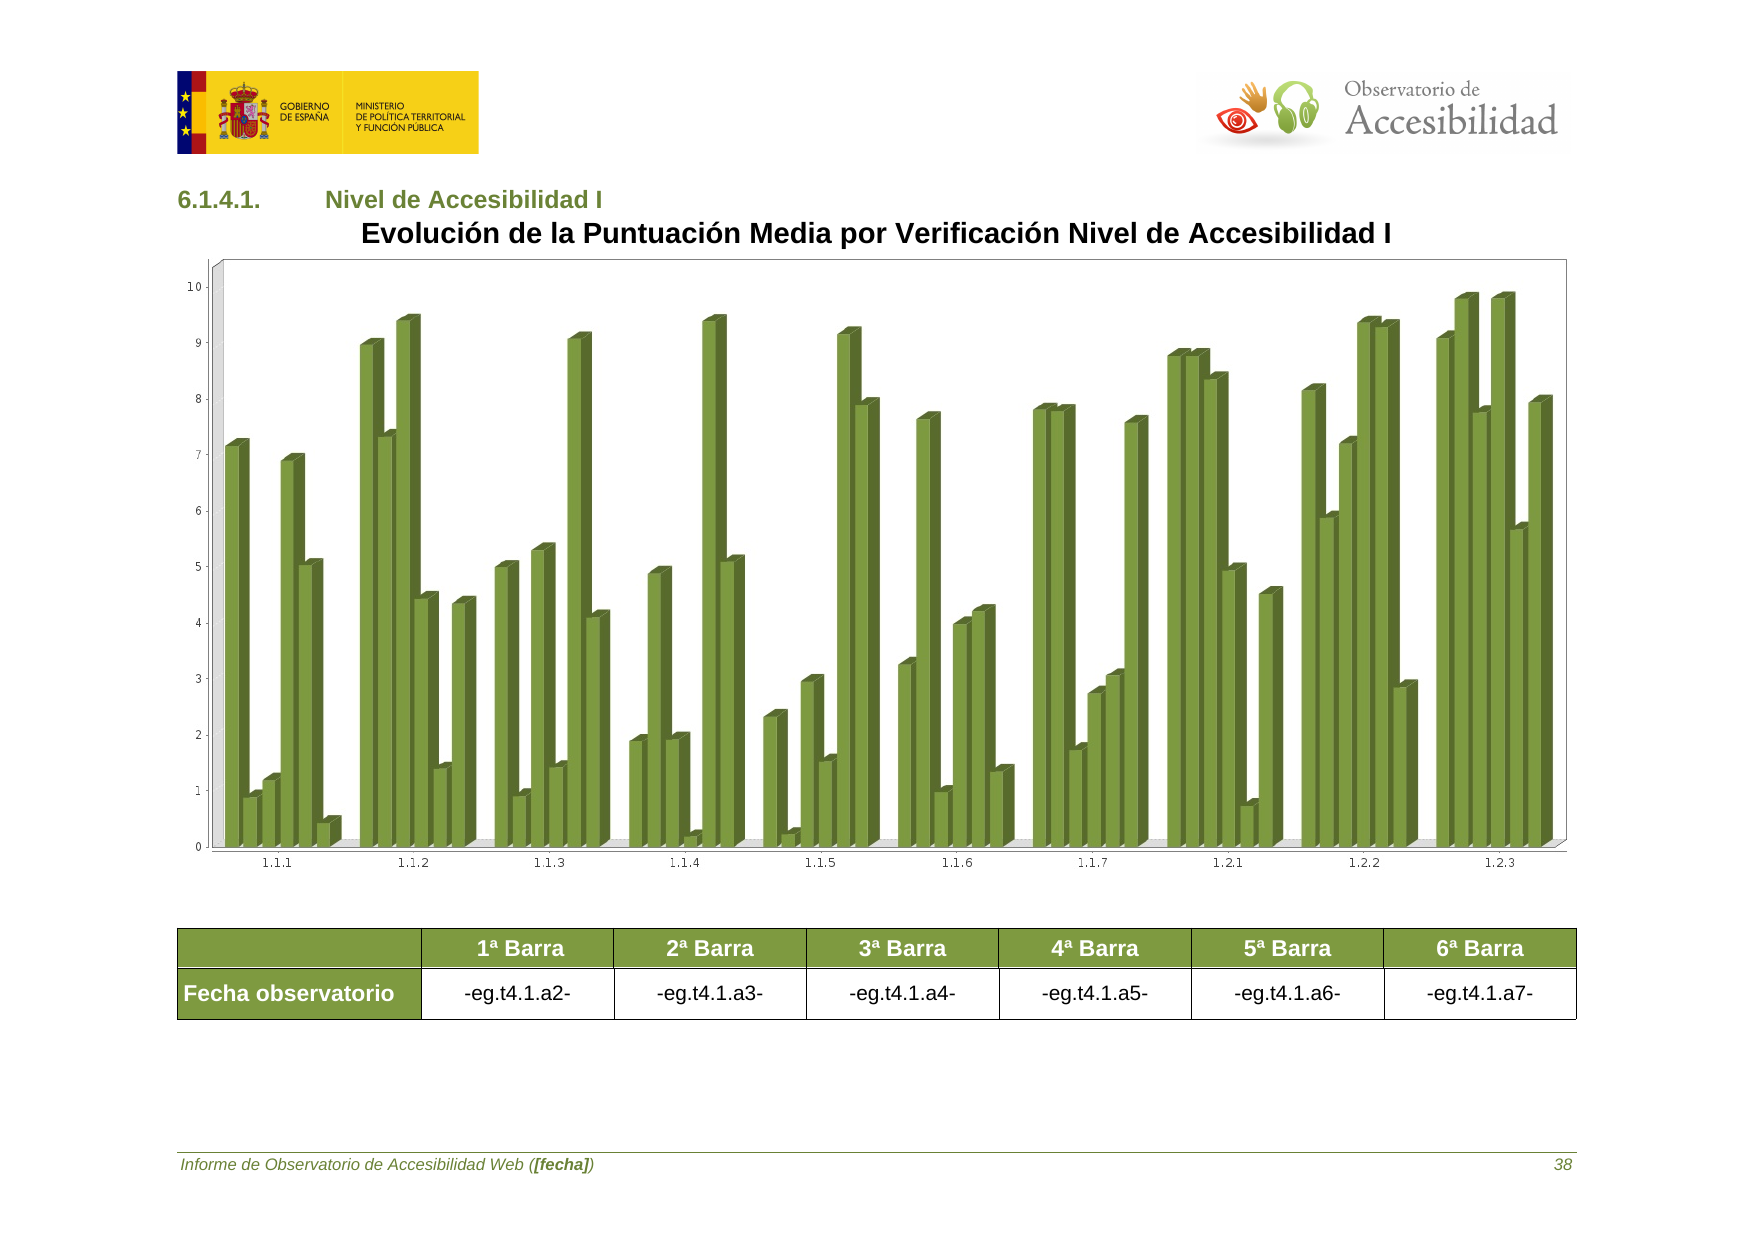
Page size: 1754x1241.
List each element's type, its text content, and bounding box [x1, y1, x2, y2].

table_header 3ª Barra [807, 929, 998, 967]
table_header 1ª Barra [422, 929, 613, 967]
table_header 5ª Barra [1192, 929, 1383, 967]
table_cell -eg.t4.1.a3- [615, 969, 806, 1019]
table_cell -eg.t4.1.a4- [807, 969, 999, 1019]
table_cell Fecha observatorio [178, 969, 421, 1019]
table_cell -eg.t4.1.a7- [1385, 969, 1576, 1019]
table_header 2ª Barra [614, 929, 806, 967]
picture [177, 250, 1577, 875]
subtitle Nivel de Accesibilidad I [177, 185, 1577, 214]
table_cell -eg.t4.1.a2- [422, 969, 614, 1019]
table_cell -eg.t4.1.a5- [1000, 969, 1191, 1019]
text Evolución de la Puntuación Media por Verificación Nivel de Accesibilidad I [177, 216, 1577, 250]
table_cell -eg.t4.1.a6- [1192, 969, 1384, 1019]
picture [177, 71, 479, 154]
table_header 4ª Barra [999, 929, 1191, 967]
table_header 6ª Barra [1384, 929, 1576, 967]
picture [1196, 72, 1572, 154]
table_header [178, 929, 421, 967]
